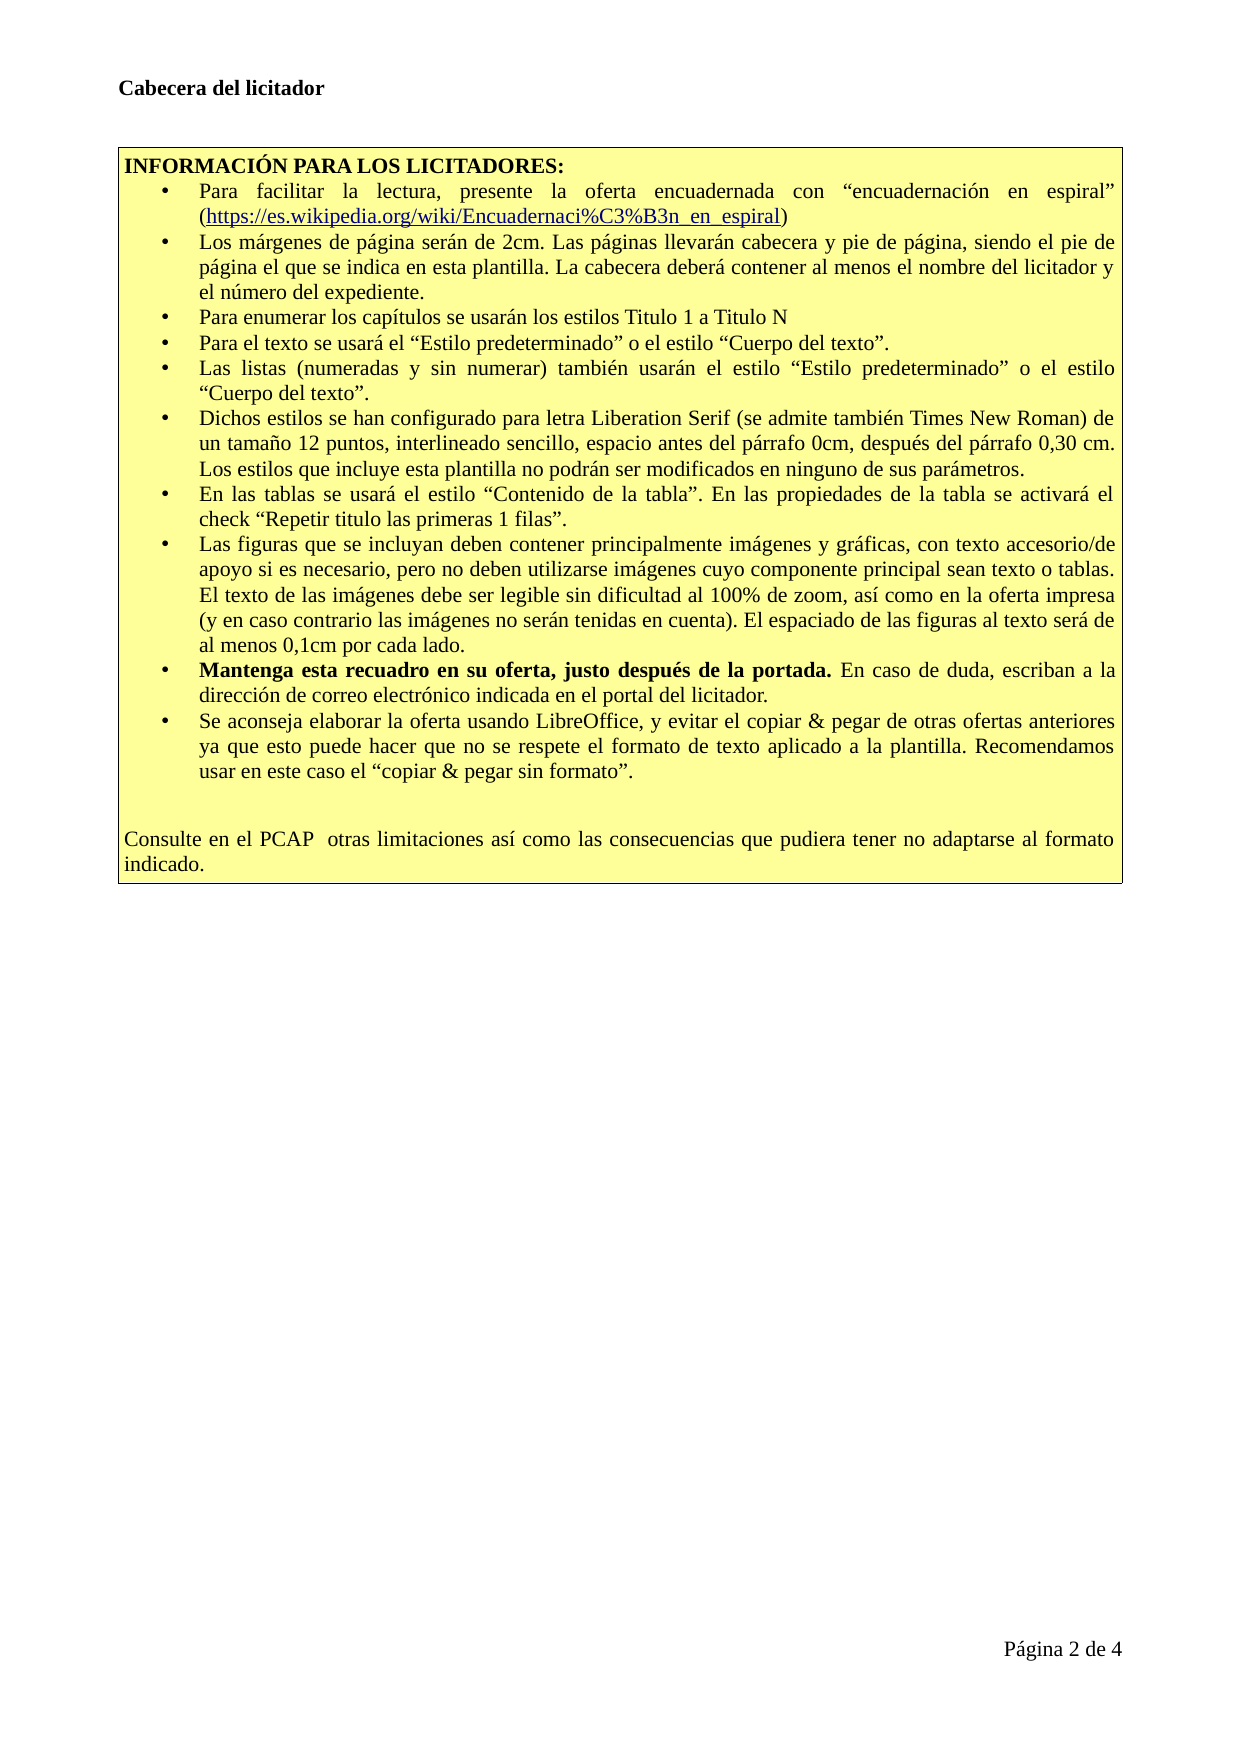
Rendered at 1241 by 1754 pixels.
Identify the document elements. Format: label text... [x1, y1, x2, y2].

table_header INFORMACIÓN PARA LOS LICITADORES: Para facilitar la lectura, presente la oferta encuadernada con “encuadernación en espiral” (https://es.wikipedia.org/wiki/Encuadernaci%C3%B3n_en_espiral) Los márgenes de página serán de 2cm. Las páginas llevarán cabecera y pie de página, siendo el pie de página el que se indica en esta plantilla. La cabecera deberá contener al menos el nombre del licitador y el número del expediente. Para enumerar los capítulos se usarán los estilos Titulo 1 a Titulo N Para el texto se usará el “Estilo predeterminado” o el estilo “Cuerpo del texto”. Las listas (numeradas y sin numerar) también usarán el estilo “Estilo predeterminado” o el estilo “Cuerpo del texto”. Dichos estilos se han configurado para letra Liberation Serif (se admite también Times New Roman) de un tamaño 12 puntos, interlineado sencillo, espacio antes del párrafo 0cm, después del párrafo 0,30 cm. Los estilos que incluye esta plantilla no podrán ser modificados en ninguno de sus parámetros. En las tablas se usará el estilo “Contenido de la tabla”. En las propiedades de la tabla se activará el check “Repetir titulo las primeras 1 filas”. Las figuras que se incluyan deben contener principalmente imágenes y gráficas, con texto accesorio/de apoyo si es necesario, pero no deben utilizarse imágenes cuyo componente principal sean texto o tablas. El texto de las imágenes debe ser legible sin dificultad al 100% de zoom, así como en la oferta impresa (y en caso contrario las imágenes no serán tenidas en cuenta). El espaciado de las figuras al texto será de al menos 0,1cm por cada lado. Mantenga esta recuadro en su oferta, justo después de la portada. En caso de duda, escriban a la dirección de correo electrónico indicada en el portal del licitador. Se aconseja elaborar la oferta usando LibreOffice, y evitar el copiar & pegar de otras ofertas anteriores ya que esto puede hacer que no se respete el formato de texto aplicado a la plantilla. Recomendamos usar en este caso el “copiar & pegar sin formato”. Consulte en el PCAP otras limitaciones así como las consecuencias que pudiera tener no adaptarse al formato indicado. [119, 148, 1122, 882]
